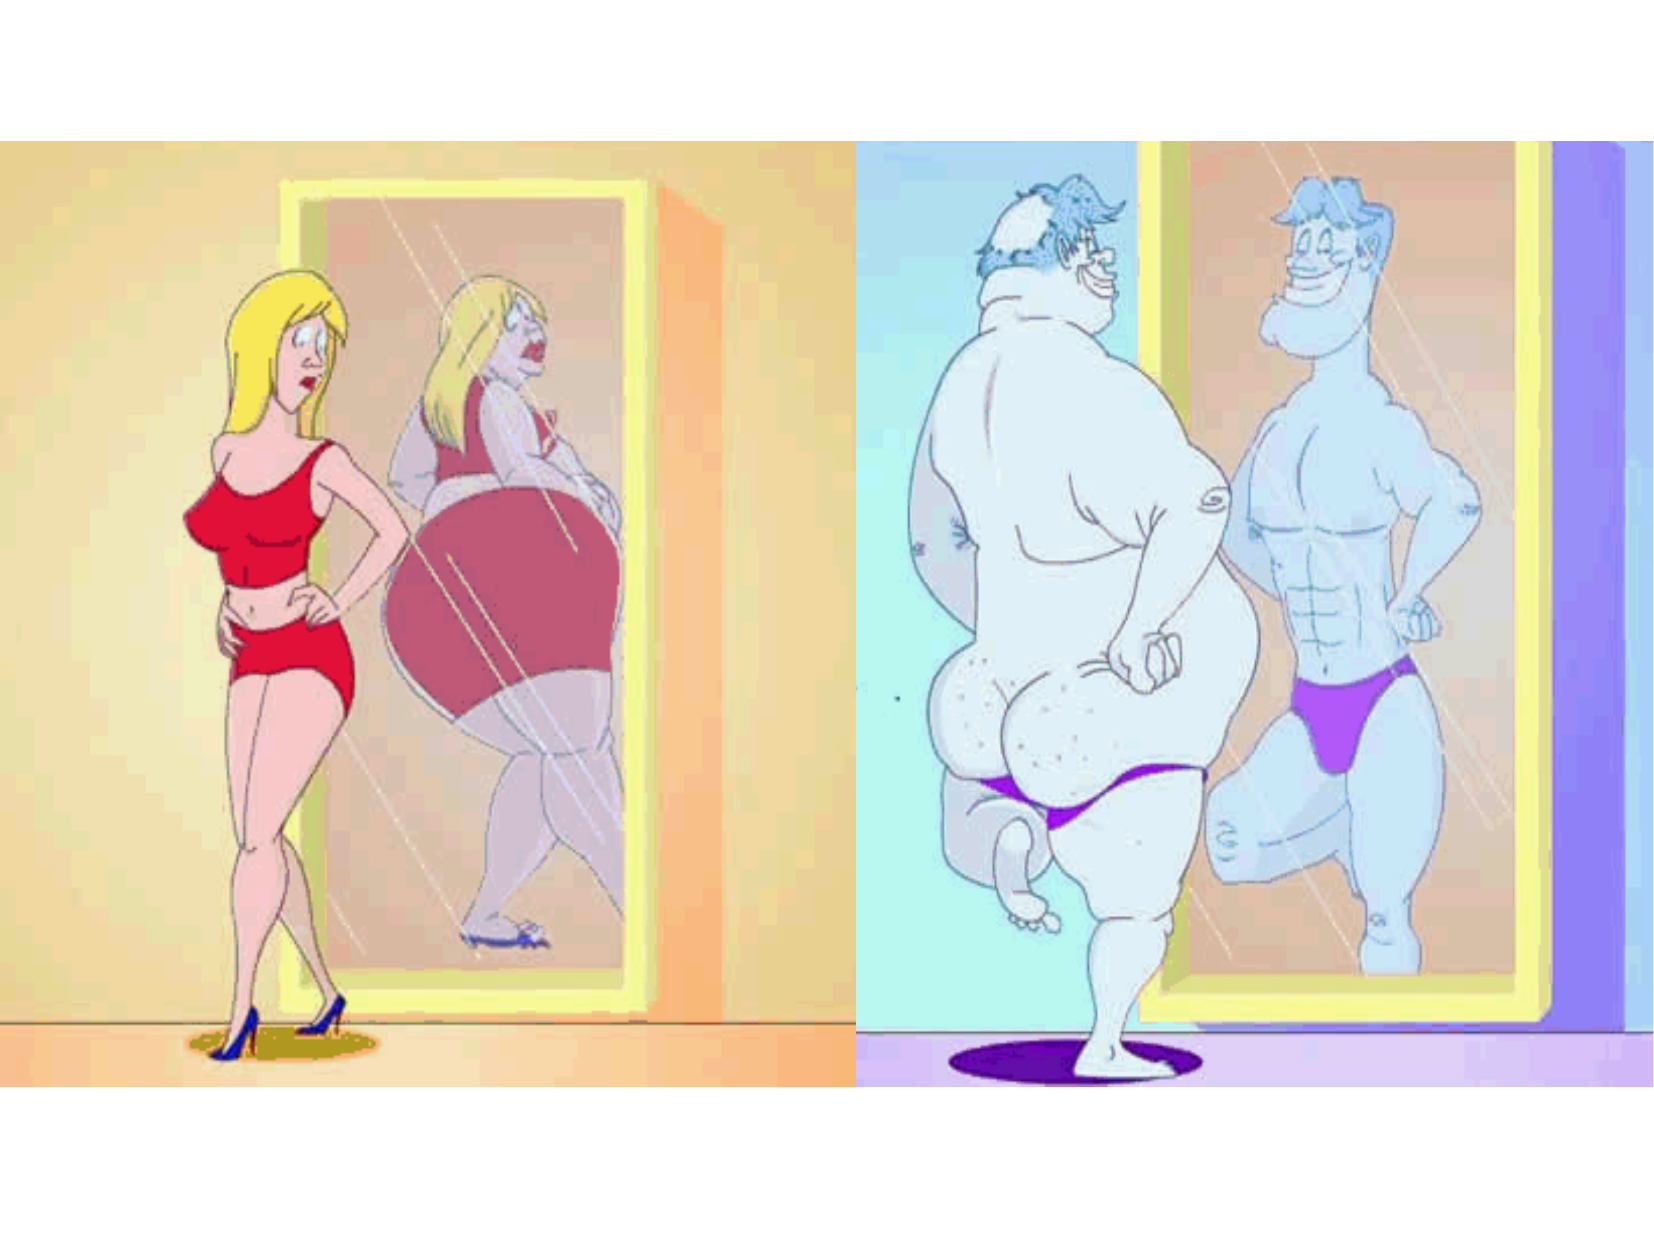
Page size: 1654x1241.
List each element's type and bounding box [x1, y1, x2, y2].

picture [0, 141, 1654, 1087]
